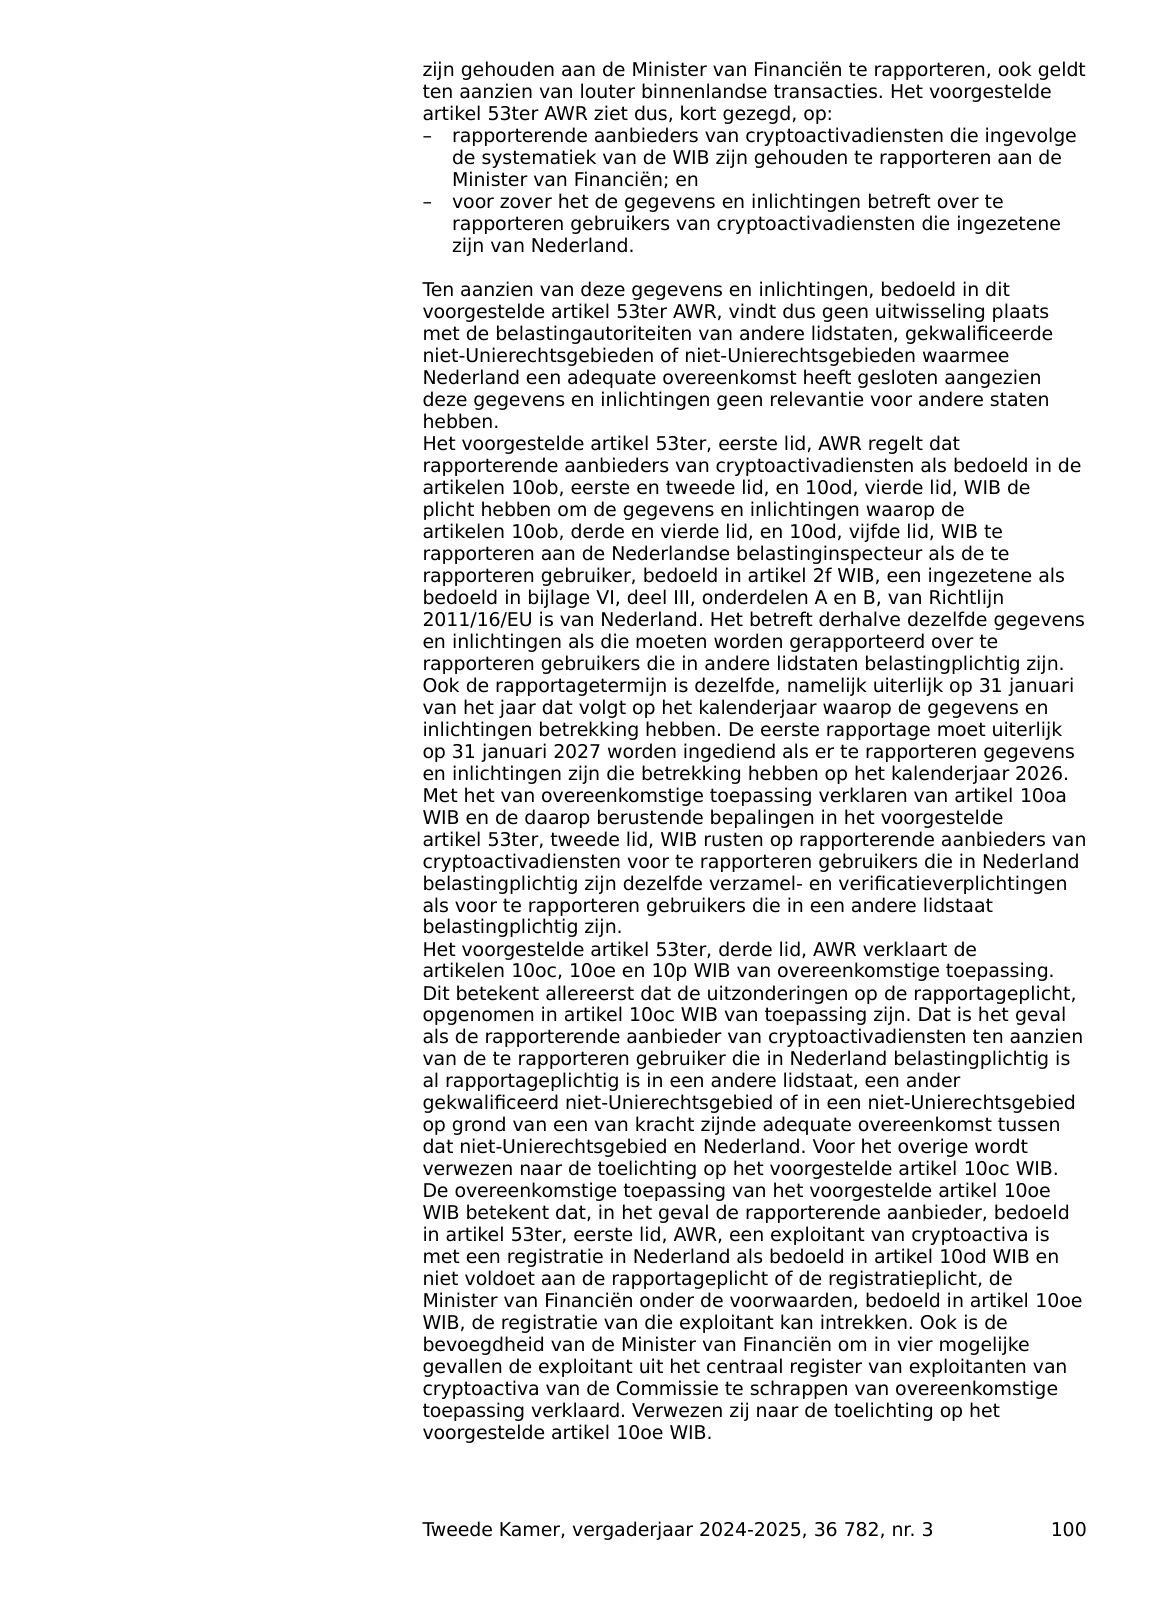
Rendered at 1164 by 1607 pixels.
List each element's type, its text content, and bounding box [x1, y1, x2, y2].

text zijn gehouden aan de Minister van Financiën te rapporteren, ook geldt ten aanzien van louter binnenlandse transacties. Het voorgestelde artikel 53ter AWR ziet dus, kort gezegd, op: [422, 59, 1087, 125]
text Ten aanzien van deze gegevens en inlichtingen, bedoeld in dit voorgestelde artikel 53ter AWR, vindt dus geen uitwisseling plaats met de belastingautoriteiten van andere lidstaten, gekwalificeerde niet-Unierechtsgebieden of niet-Unierechtsgebieden waarmee Nederland een adequate overeenkomst heeft gesloten aangezien deze gegevens en inlichtingen geen relevantie voor andere staten hebben. [422, 279, 1087, 433]
text Het voorgestelde artikel 53ter, eerste lid, AWR regelt dat rapporterende aanbieders van cryptoactivadiensten als bedoeld in de artikelen 10ob, eerste en tweede lid, en 10od, vierde lid, WIB de plicht hebben om de gegevens en inlichtingen waarop de artikelen 10ob, derde en vierde lid, en 10od, vijfde lid, WIB te rapporteren aan de Nederlandse belastinginspecteur als de te rapporteren gebruiker, bedoeld in artikel 2f WIB, een ingezetene als bedoeld in bijlage VI, deel III, onderdelen A en B, van Richtlijn 2011/16/EU is van Nederland. Het betreft derhalve dezelfde gegevens en inlichtingen als die moeten worden gerapporteerd over te rapporteren gebruikers die in andere lidstaten belastingplichtig zijn. Ook de rapportagetermijn is dezelfde, namelijk uiterlijk op 31 januari van het jaar dat volgt op het kalenderjaar waarop de gegevens en inlichtingen betrekking hebben. De eerste rapportage moet uiterlijk op 31 januari 2027 worden ingediend als er te rapporteren gegevens en inlichtingen zijn die betrekking hebben op het kalenderjaar 2026. [422, 433, 1087, 784]
text Met het van overeenkomstige toepassing verklaren van artikel 10oa WIB en de daarop berustende bepalingen in het voorgestelde artikel 53ter, tweede lid, WIB rusten op rapporterende aanbieders van cryptoactivadiensten voor te rapporteren gebruikers die in Nederland belastingplichtig zijn dezelfde verzamel- en verificatieverplichtingen als voor te rapporteren gebruikers die in een andere lidstaat belastingplichtig zijn. [422, 784, 1087, 938]
text – voor zover het de gegevens en inlichtingen betreft over te rapporteren gebruikers van cryptoactivadiensten die ingezetene zijn van Nederland. [422, 191, 1087, 257]
text – rapporterende aanbieders van cryptoactivadiensten die ingevolge de systematiek van de WIB zijn gehouden te rapporteren aan de Minister van Financiën; en [422, 125, 1087, 191]
text De overeenkomstige toepassing van het voorgestelde artikel 10oe WIB betekent dat, in het geval de rapporterende aanbieder, bedoeld in artikel 53ter, eerste lid, AWR, een exploitant van cryptoactiva is met een registratie in Nederland als bedoeld in artikel 10od WIB en niet voldoet aan de rapportageplicht of de registratieplicht, de Minister van Financiën onder de voorwaarden, bedoeld in artikel 10oe WIB, de registratie van die exploitant kan intrekken. Ook is de bevoegdheid van de Minister van Financiën om in vier mogelijke gevallen de exploitant uit het centraal register van exploitanten van cryptoactiva van de Commissie te schrappen van overeenkomstige toepassing verklaard. Verwezen zij naar de toelichting op het voorgestelde artikel 10oe WIB. [422, 1180, 1087, 1444]
text Het voorgestelde artikel 53ter, derde lid, AWR verklaart de artikelen 10oc, 10oe en 10p WIB van overeenkomstige toepassing. Dit betekent allereerst dat de uitzonderingen op de rapportageplicht, opgenomen in artikel 10oc WIB van toepassing zijn. Dat is het geval als de rapporterende aanbieder van cryptoactivadiensten ten aanzien van de te rapporteren gebruiker die in Nederland belastingplichtig is al rapportageplichtig is in een andere lidstaat, een ander gekwalificeerd niet-Unierechtsgebied of in een niet-Unierechtsgebied op grond van een van kracht zijnde adequate overeenkomst tussen dat niet-Unierechtsgebied en Nederland. Voor het overige wordt verwezen naar de toelichting op het voorgestelde artikel 10oc WIB. [422, 938, 1087, 1180]
